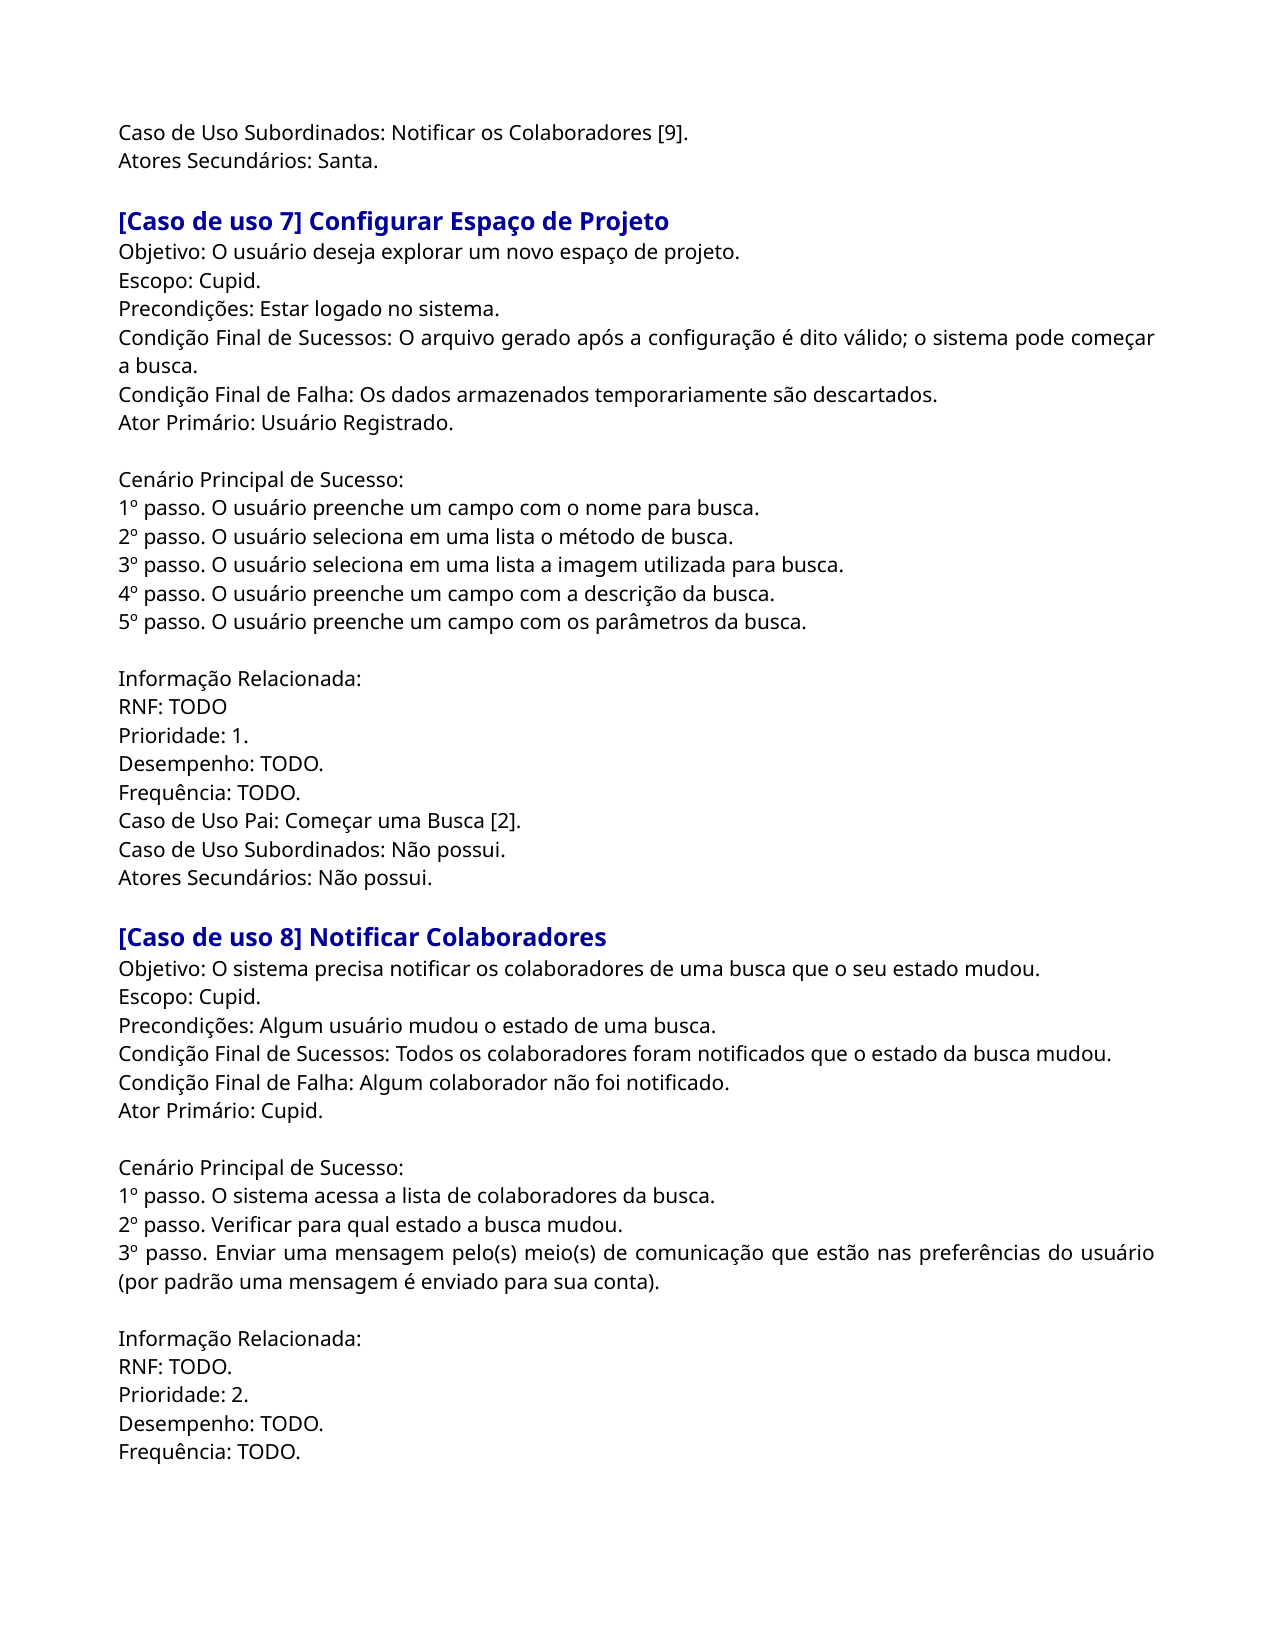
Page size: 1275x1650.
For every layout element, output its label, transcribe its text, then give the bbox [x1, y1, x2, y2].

text [Caso de uso 7] Configurar Espaço de Projeto [118, 203, 1157, 237]
text Caso de Uso Subordinados: Notificar os Colaboradores [9]. [118, 118, 1157, 147]
text Frequência: TODO. [118, 778, 1157, 806]
text 1º passo. O sistema acessa a lista de colaboradores da busca. [118, 1182, 1157, 1210]
text RNF: TODO [118, 692, 1157, 721]
text RNF: TODO. [118, 1352, 1157, 1381]
text Condição Final de Sucessos: Todos os colaboradores foram notificados que o estado da busca mudou. [118, 1039, 1157, 1068]
text 5º passo. O usuário preenche um campo com os parâmetros da busca. [118, 607, 1157, 636]
text [Caso de uso 8] Notificar Colaboradores [118, 920, 1157, 954]
text Desempenho: TODO. [118, 749, 1157, 778]
text Desempenho: TODO. [118, 1409, 1157, 1437]
text 2º passo. O usuário seleciona em uma lista o método de busca. [118, 522, 1157, 550]
text 3º passo. O usuário seleciona em uma lista a imagem utilizada para busca. [118, 550, 1157, 579]
text Condição Final de Falha: Os dados armazenados temporariamente são descartados. [118, 380, 1157, 408]
text 3º passo. Enviar uma mensagem pelo(s) meio(s) de comunicação que estão nas preferências do usuário (por padrão uma mensagem é enviado para sua conta). [118, 1238, 1157, 1295]
text 2º passo. Verificar para qual estado a busca mudou. [118, 1210, 1157, 1238]
text Precondições: Algum usuário mudou o estado de uma busca. [118, 1011, 1157, 1039]
text Escopo: Cupid. [118, 266, 1157, 294]
text 4º passo. O usuário preenche um campo com a descrição da busca. [118, 579, 1157, 607]
text Cenário Principal de Sucesso: [118, 465, 1157, 493]
text Caso de Uso Pai: Começar uma Busca [2]. [118, 806, 1157, 835]
text Ator Primário: Usuário Registrado. [118, 408, 1157, 437]
text Objetivo: O sistema precisa notificar os colaboradores de uma busca que o seu estado mudou. [118, 954, 1157, 982]
text Condição Final de Falha: Algum colaborador não foi notificado. [118, 1068, 1157, 1096]
text Prioridade: 1. [118, 721, 1157, 749]
text Frequência: TODO. [118, 1437, 1157, 1466]
text Caso de Uso Subordinados: Não possui. [118, 835, 1157, 863]
text Escopo: Cupid. [118, 982, 1157, 1011]
text Ator Primário: Cupid. [118, 1096, 1157, 1125]
text Prioridade: 2. [118, 1381, 1157, 1409]
text Atores Secundários: Não possui. [118, 863, 1157, 892]
text Precondições: Estar logado no sistema. [118, 294, 1157, 323]
text 1º passo. O usuário preenche um campo com o nome para busca. [118, 493, 1157, 522]
text Informação Relacionada: [118, 1324, 1157, 1352]
text Objetivo: O usuário deseja explorar um novo espaço de projeto. [118, 237, 1157, 266]
text Condição Final de Sucessos: O arquivo gerado após a configuração é dito válido; o sistema pode começar a busca. [118, 323, 1157, 380]
text Informação Relacionada: [118, 664, 1157, 692]
text Cenário Principal de Sucesso: [118, 1153, 1157, 1182]
text Atores Secundários: Santa. [118, 147, 1157, 175]
